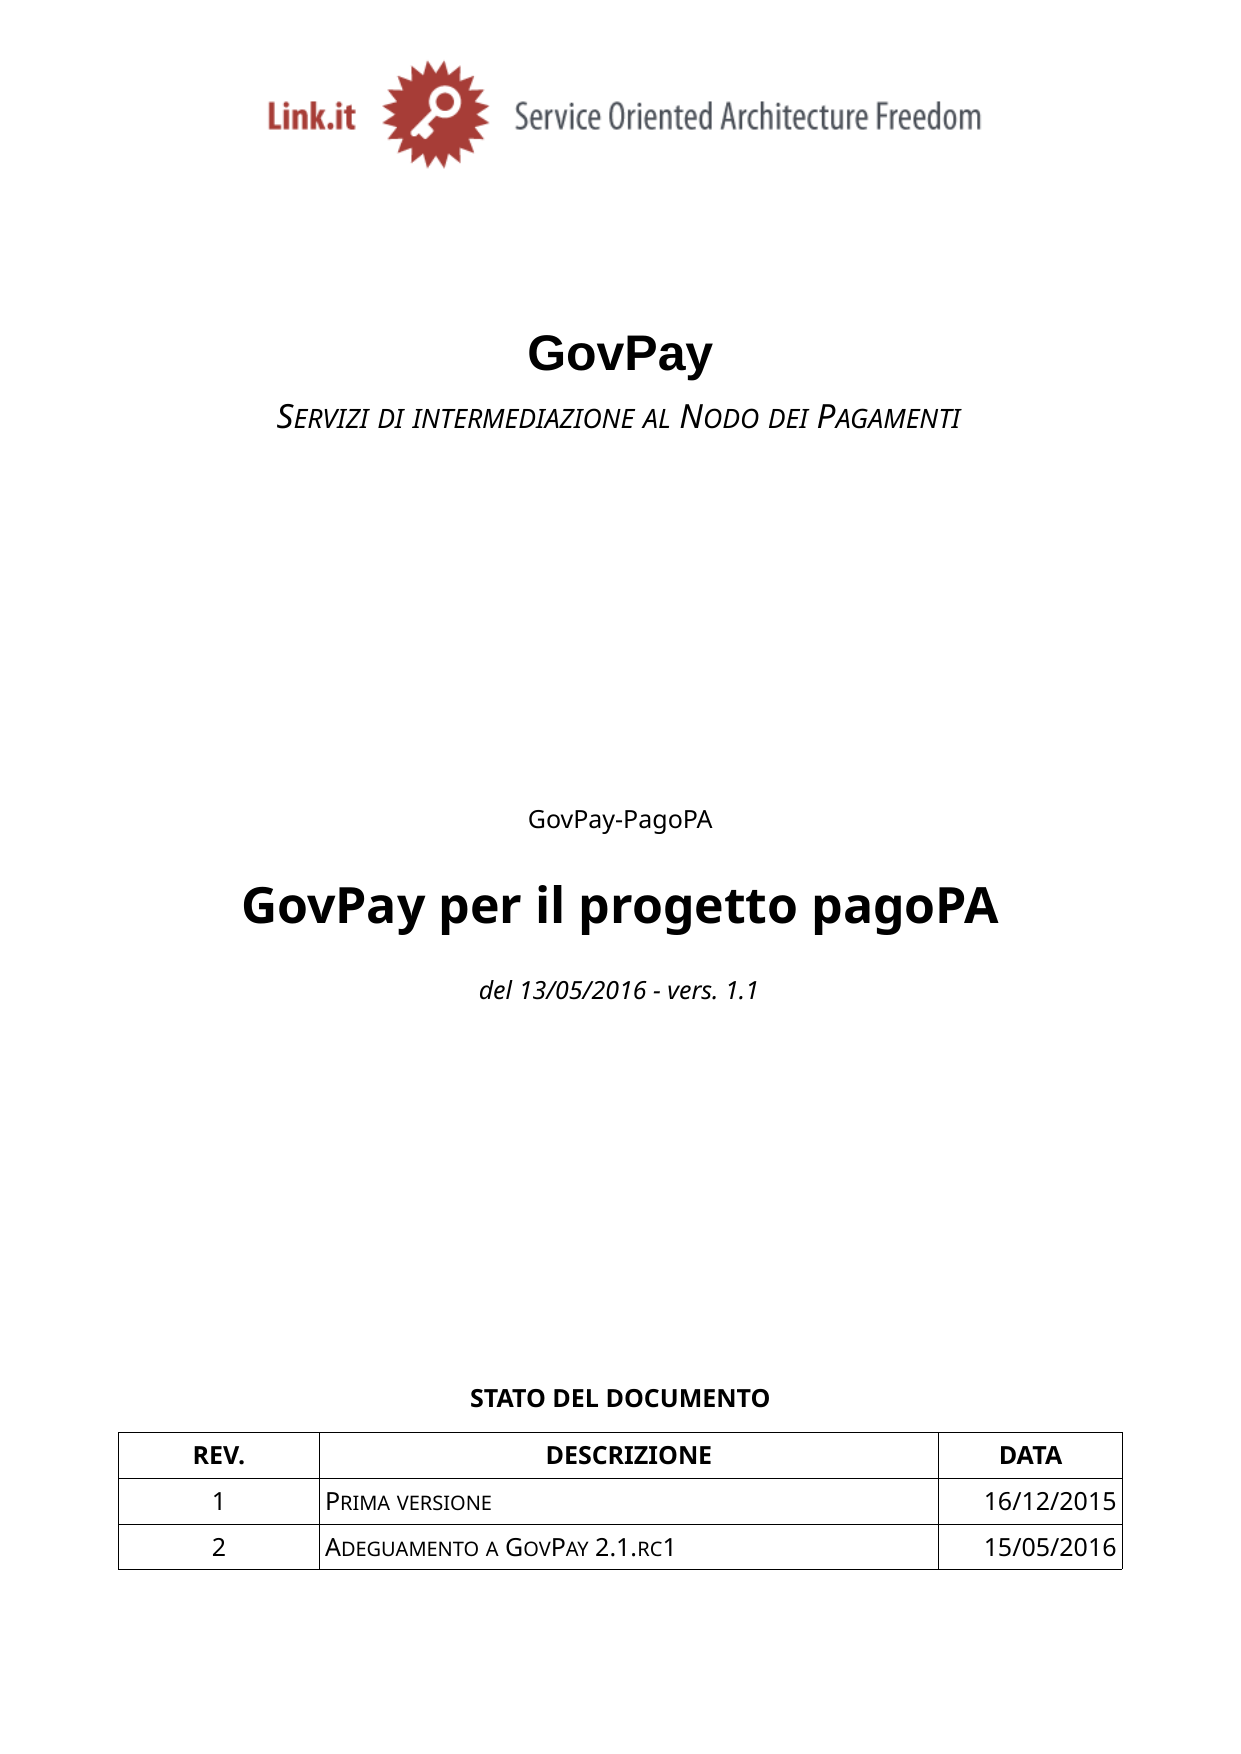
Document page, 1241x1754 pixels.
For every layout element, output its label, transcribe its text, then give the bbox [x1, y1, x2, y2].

table_cell Prima versione [320, 1479, 938, 1523]
table_cell 1 [119, 1479, 319, 1523]
text GovPay per il progetto pagoPA [118, 870, 1122, 938]
table_cell 15/05/2016 [939, 1525, 1122, 1569]
text GovPay-PagoPA [118, 802, 1122, 836]
picture [146, 52, 1081, 178]
text del 13/05/2016 - vers. 1.1 [118, 972, 1122, 1006]
table_header DATA [939, 1433, 1122, 1478]
subtitle GovPay [118, 323, 1122, 381]
table_cell 2 [119, 1525, 319, 1569]
table_cell 16/12/2015 [939, 1479, 1122, 1523]
table_cell Adeguamento a GovPay 2.1.rc1 [320, 1525, 938, 1569]
table_header DESCRIZIONE [320, 1433, 938, 1478]
text Servizi di intermediazione al Nodo dei Pagamenti [118, 393, 1122, 439]
text STATO DEL DOCUMENTO [118, 1381, 1122, 1415]
table_header REV. [119, 1433, 319, 1478]
